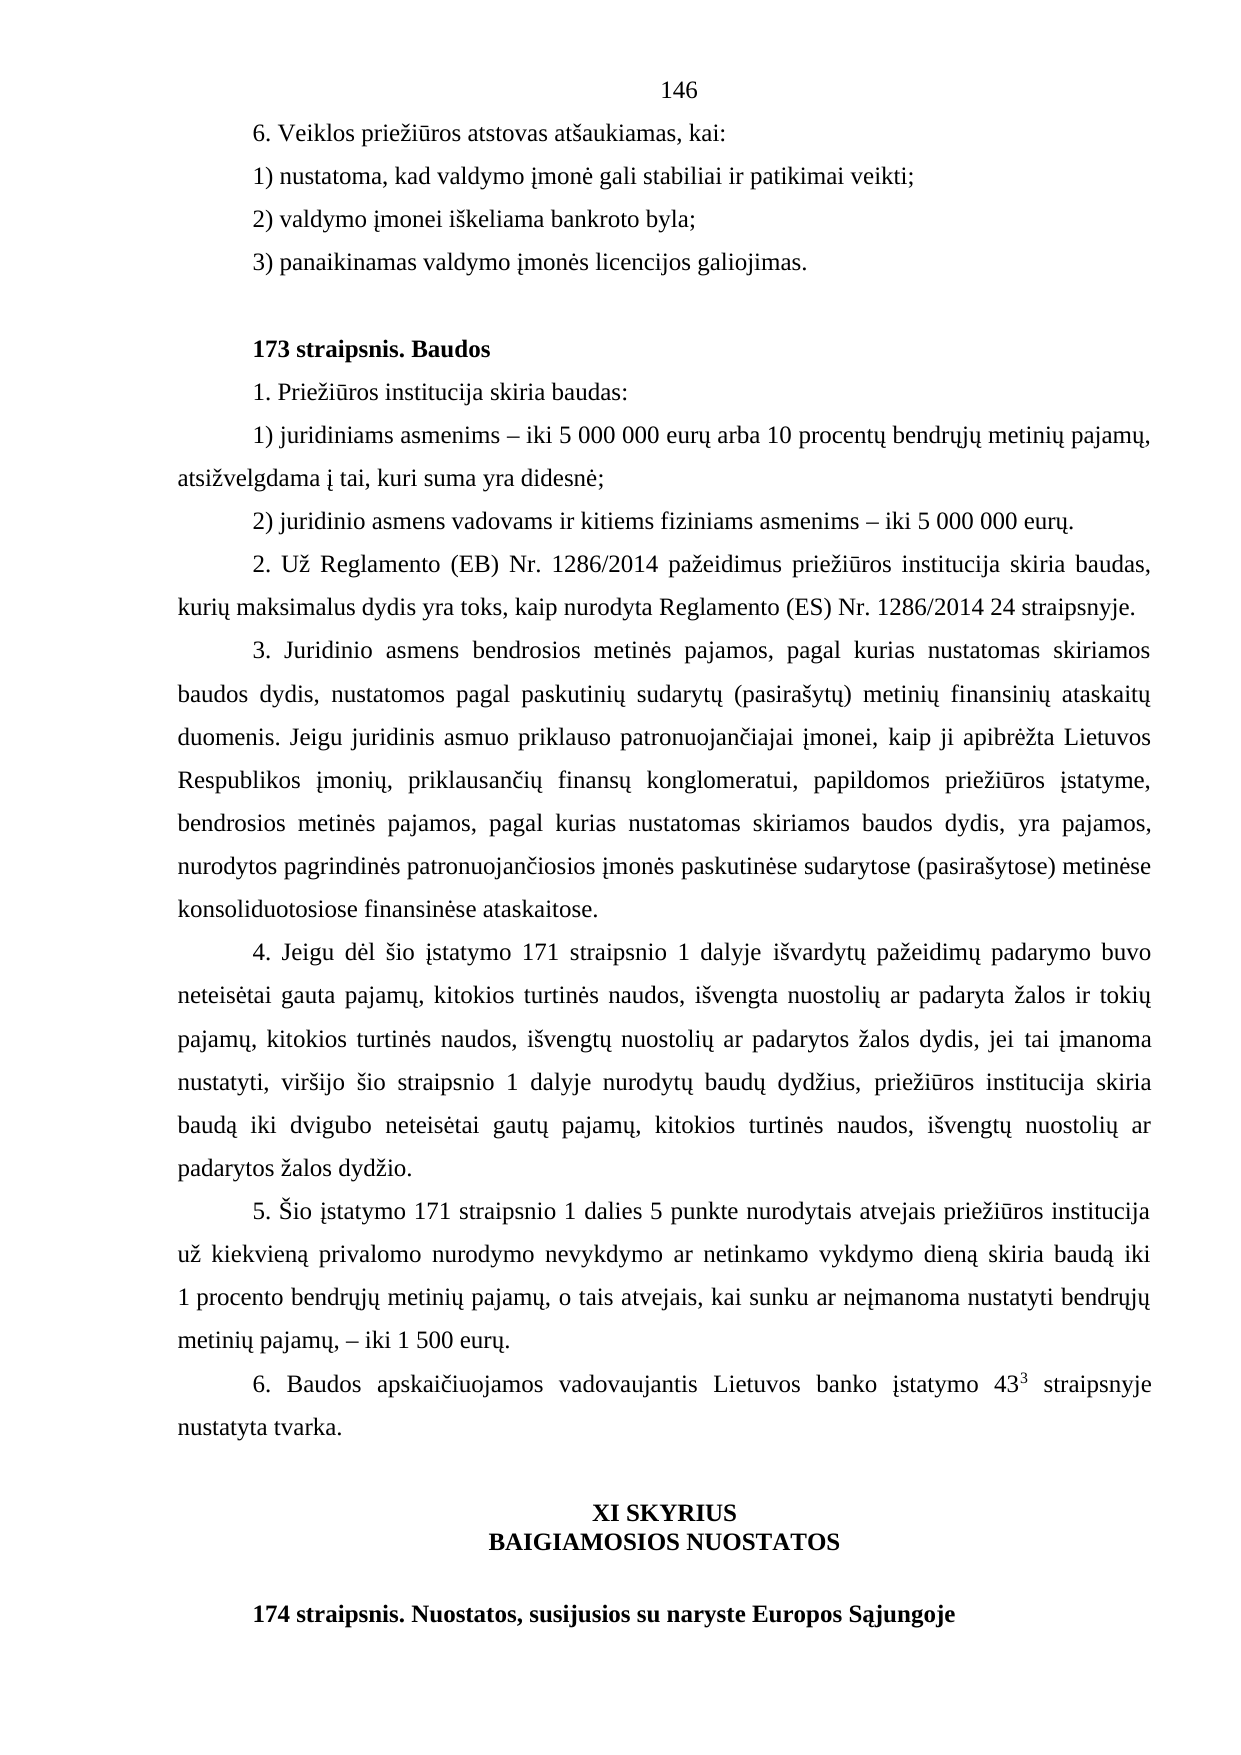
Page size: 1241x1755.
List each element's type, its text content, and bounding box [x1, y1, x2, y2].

text 4. Jeigu dėl šio įstatymo 171 straipsnio 1 dalyje išvardytų pažeidimų padarymo buvo neteisėtai gauta pajamų, kitokios turtinės naudos, išvengta nuostolių ar padaryta žalos ir tokių pajamų, kitokios turtinės naudos, išvengtų nuostolių ar padarytos žalos dydis, jei tai įmanoma nustatyti, viršijo šio straipsnio 1 dalyje nurodytų baudų dydžius, priežiūros institucija skiria baudą iki dvigubo neteisėtai gautų pajamų, kitokios turtinės naudos, išvengtų nuostolių ar padarytos žalos dydžio. [177, 937, 1152, 1182]
text 1) juridiniams asmenims – iki 5 000 000 eurų arba 10 procentų bendrųjų metinių pajamų, atsižvelgdama į tai, kuri suma yra didesnė; [177, 420, 1152, 492]
text 2. Už Reglamento (EB) Nr. 1286/2014 pažeidimus priežiūros institucija skiria baudas, kurių maksimalus dydis yra toks, kaip nurodyta Reglamento (ES) Nr. 1286/2014 24 straipsnyje. [177, 549, 1152, 621]
text 1. Priežiūros institucija skiria baudas: [177, 377, 1152, 406]
text 6. Baudos apskaičiuojamos vadovaujantis Lietuvos banko įstatymo 433 straipsnyje nustatyta tvarka. [177, 1369, 1152, 1441]
text 2) valdymo įmonei iškeliama bankroto byla; [177, 204, 1152, 233]
text BAIGIAMOSIOS NUOSTATOS [177, 1527, 1152, 1556]
text XI SKYRIUS [177, 1498, 1152, 1527]
text 2) juridinio asmens vadovams ir kitiems fiziniams asmenims – iki 5 000 000 eurų. [177, 506, 1152, 535]
text 5. Šio įstatymo 171 straipsnio 1 dalies 5 punkte nurodytais atvejais priežiūros institucija už kiekvieną privalomo nurodymo nevykdymo ar netinkamo vykdymo dieną skiria baudą iki 1 procento bendrųjų metinių pajamų, o tais atvejais, kai sunku ar neįmanoma nustatyti bendrųjų metinių pajamų, – iki 1 500 eurų. [177, 1196, 1152, 1354]
text 173 straipsnis. Baudos [177, 334, 1152, 362]
text 3. Juridinio asmens bendrosios metinės pajamos, pagal kurias nustatomas skiriamos baudos dydis, nustatomos pagal paskutinių sudarytų (pasirašytų) metinių finansinių ataskaitų duomenis. Jeigu juridinis asmuo priklauso patronuojančiajai įmonei, kaip ji apibrėžta Lietuvos Respublikos įmonių, priklausančių finansų konglomeratui, papildomos priežiūros įstatyme, bendrosios metinės pajamos, pagal kurias nustatomas skiriamos baudos dydis, yra pajamos, nurodytos pagrindinės patronuojančiosios įmonės paskutinėse sudarytose (pasirašytose) metinėse konsoliduotosiose finansinėse ataskaitose. [177, 636, 1152, 923]
text 6. Veiklos priežiūros atstovas atšaukiamas, kai: [177, 118, 1152, 147]
text 1) nustatoma, kad valdymo įmonė gali stabiliai ir patikimai veikti; [177, 161, 1152, 190]
text 174 straipsnis. Nuostatos, susijusios su naryste Europos Sąjungoje [252, 1599, 1152, 1627]
text 3) panaikinamas valdymo įmonės licencijos galiojimas. [177, 247, 1152, 276]
